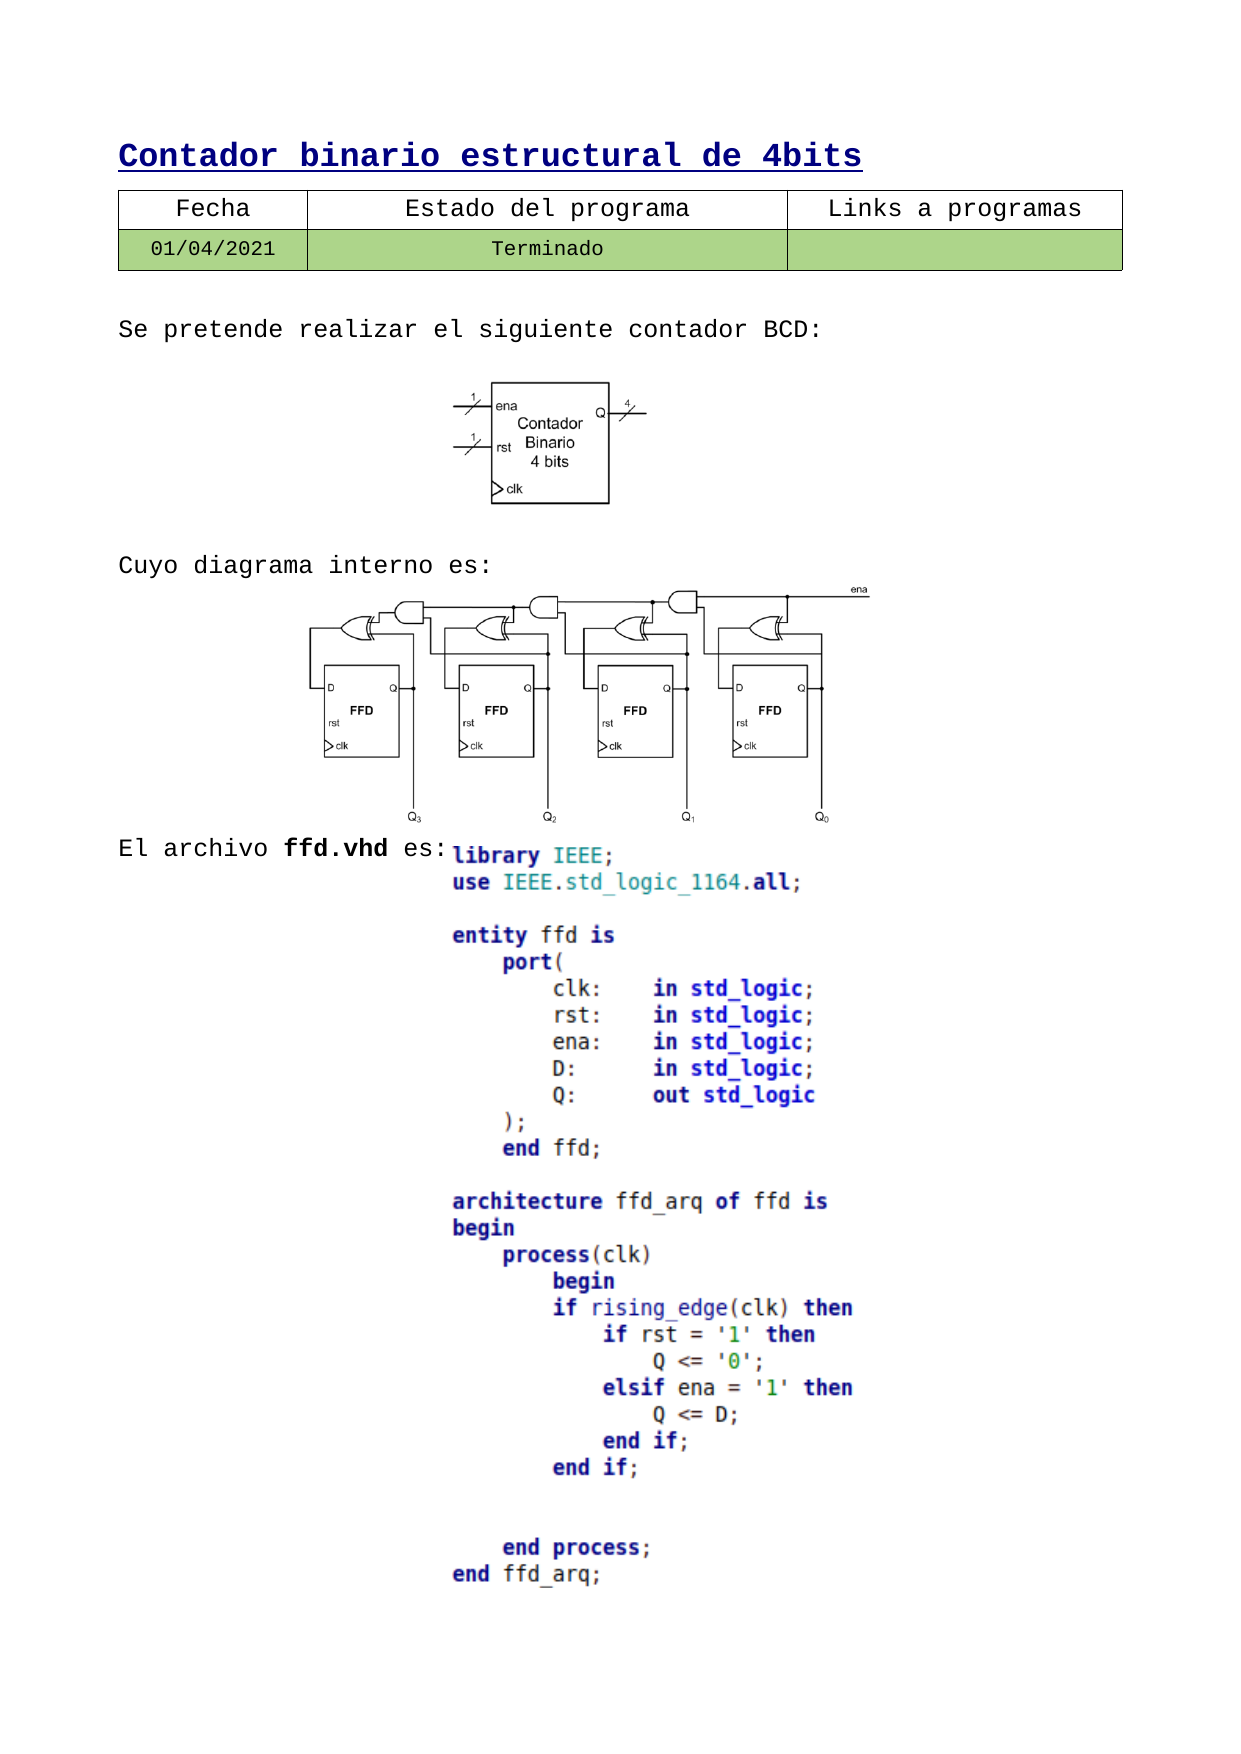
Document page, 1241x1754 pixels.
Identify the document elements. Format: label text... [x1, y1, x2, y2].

table_cell [788, 230, 1122, 270]
picture [451, 846, 880, 1588]
text Se pretende realizar el siguiente contador BCD: [118, 317, 1122, 345]
table_header Estado del programa [308, 191, 787, 229]
table_cell 01/04/2021 [119, 230, 307, 270]
picture [276, 584, 877, 827]
text Cuyo diagrama interno es: [118, 553, 1122, 581]
table_header Links a programas [788, 191, 1122, 229]
table_header Fecha [119, 191, 307, 229]
text El archivo ffd.vhd es: [118, 836, 1122, 864]
table_cell Terminado [308, 230, 787, 270]
picture [436, 371, 663, 514]
subtitle Contador binario estructural de 4bits [118, 139, 1122, 177]
